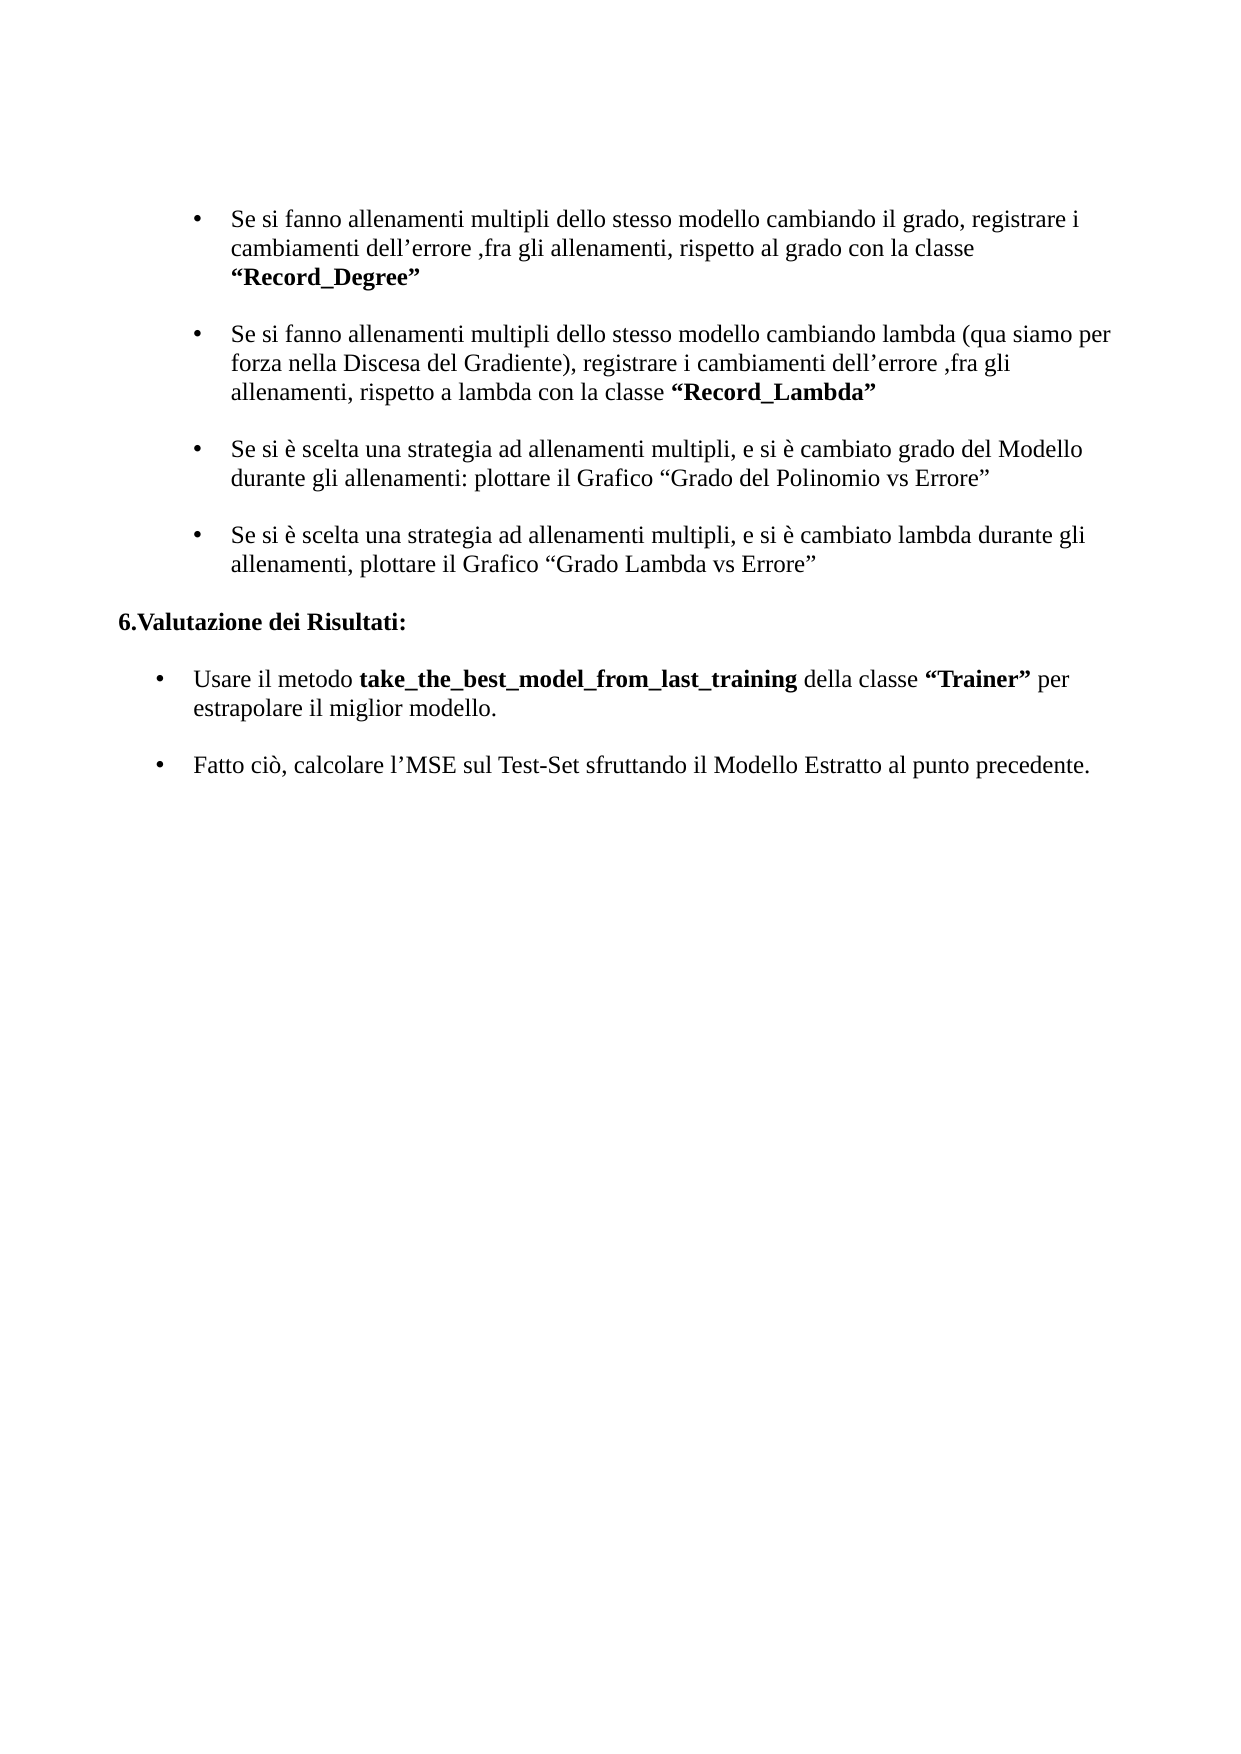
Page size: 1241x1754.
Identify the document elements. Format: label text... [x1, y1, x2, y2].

list Se si fanno allenamenti multipli dello stesso modello cambiando lambda (qua siamo per forza nella Discesa del Gradiente), registrare i cambiamenti dell’errore ,fra gli allenamenti, rispetto a lambda con la classe “Record_Lambda” [193, 319, 1122, 406]
list Fatto ciò, calcolare l’MSE sul Test-Set sfruttando il Modello Estratto al punto precedente. [156, 751, 1122, 779]
text 6.Valutazione dei Risultati: [118, 607, 1122, 636]
list Usare il metodo take_the_best_model_from_last_training della classe “Trainer” per estrapolare il miglior modello. [156, 664, 1122, 722]
list Se si è scelta una strategia ad allenamenti multipli, e si è cambiato grado del Modello durante gli allenamenti: plottare il Grafico “Grado del Polinomio vs Errore” [193, 434, 1122, 492]
list Se si fanno allenamenti multipli dello stesso modello cambiando il grado, registrare i cambiamenti dell’errore ,fra gli allenamenti, rispetto al grado con la classe “Record_Degree” [193, 204, 1122, 291]
list Se si è scelta una strategia ad allenamenti multipli, e si è cambiato lambda durante gli allenamenti, plottare il Grafico “Grado Lambda vs Errore” [193, 521, 1122, 578]
